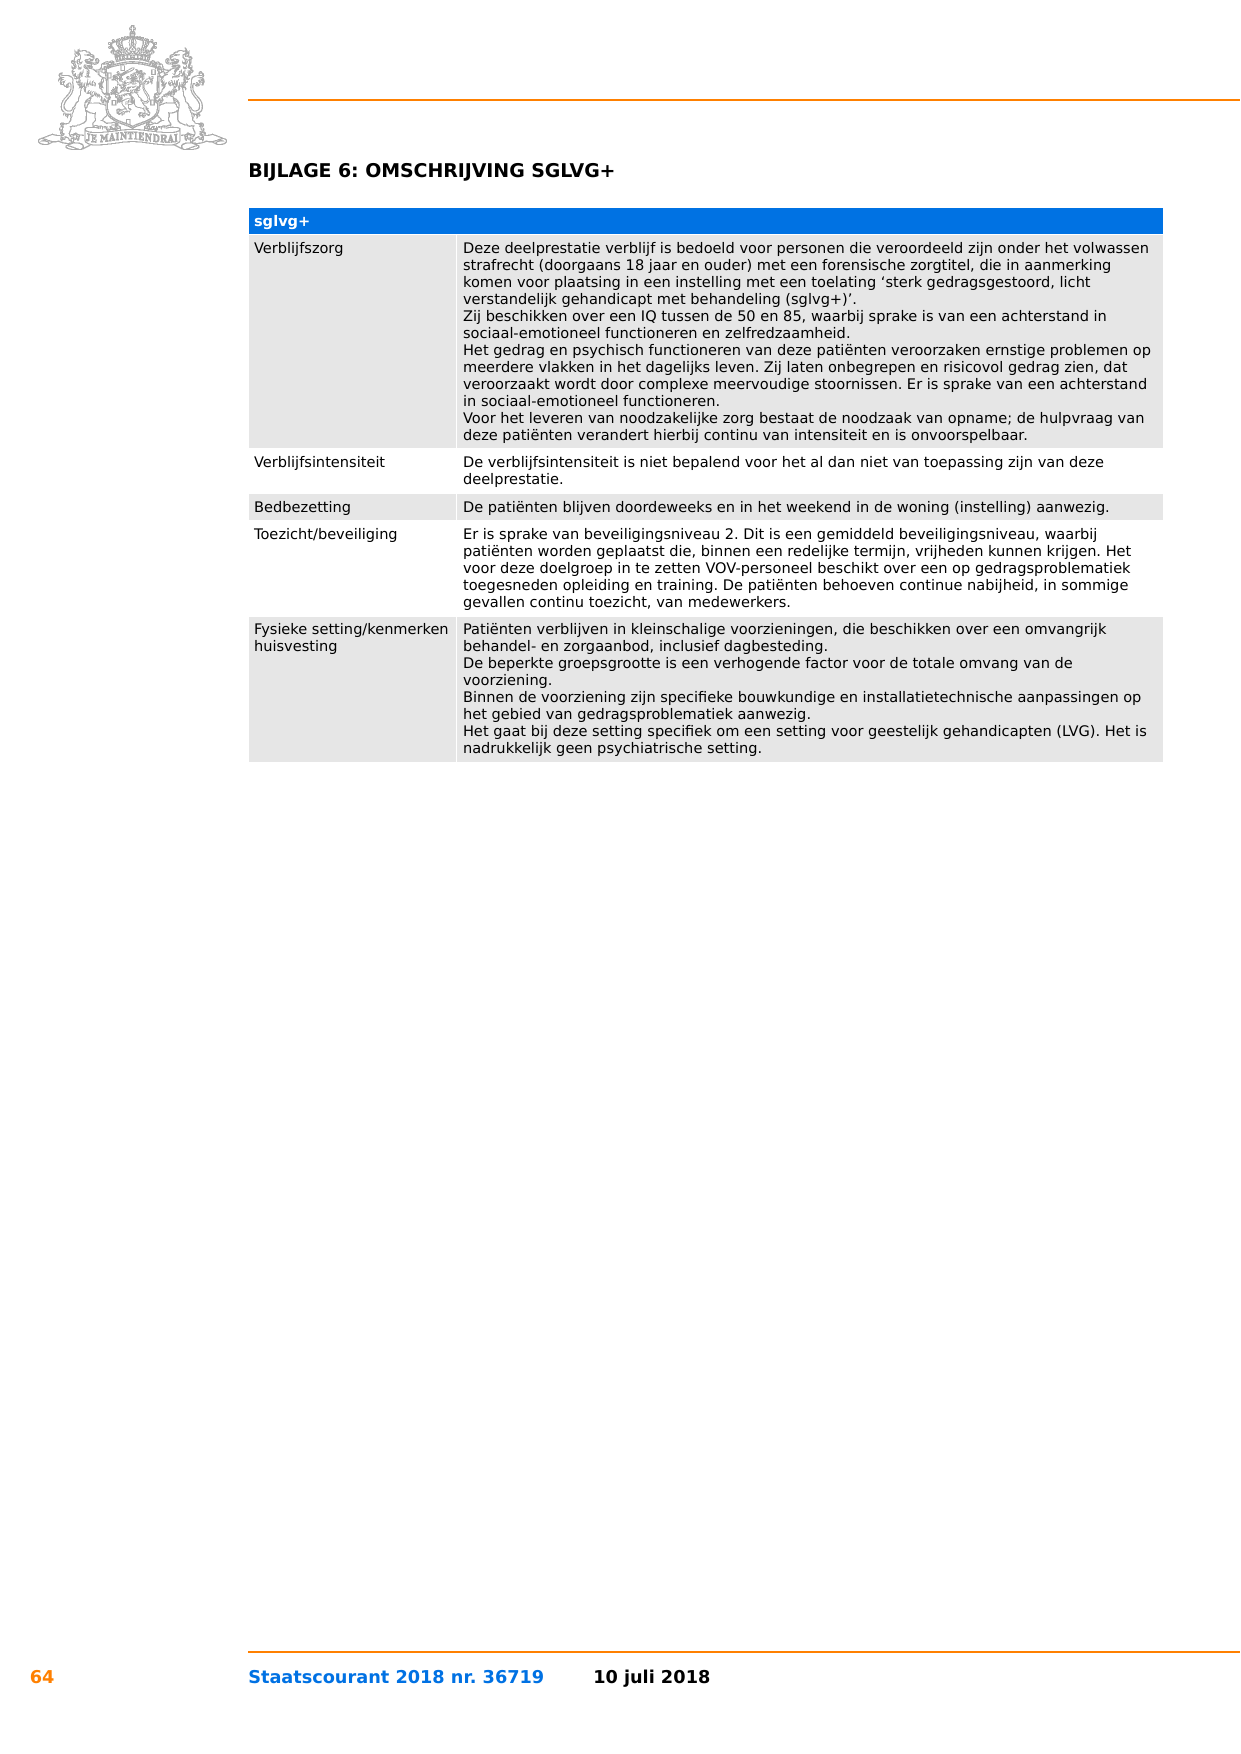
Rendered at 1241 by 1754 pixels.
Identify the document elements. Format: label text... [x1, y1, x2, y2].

picture [38, 25, 227, 150]
table_cell De verblijfsintensiteit is niet bepalend voor het al dan niet van toepassing zijn van deze deelprestatie. [457, 450, 1163, 493]
table_cell De patiënten blijven doordeweeks en in het weekend in de woning (instelling) aanwezig. [457, 494, 1163, 520]
subtitle BIJLAGE 6: OMSCHRIJVING SGLVG+ [248, 160, 1163, 182]
table_cell Er is sprake van beveiligingsniveau 2. Dit is een gemiddeld beveiligingsniveau, waarbij patiënten worden geplaatst die, binnen een redelijke termijn, vrijheden kunnen krijgen. Het voor deze doelgroep in te zetten VOV-personeel beschikt over een op gedragsproblematiek toegesneden opleiding en training. De patiënten behoeven continue nabijheid, in sommige gevallen continu toezicht, van medewerkers. [457, 521, 1163, 616]
table_cell Verblijfsintensiteit [249, 450, 456, 493]
table_cell Patiënten verblijven in kleinschalige voorzieningen, die beschikken over een omvangrijk behandel- en zorgaanbod, inclusief dagbesteding. De beperkte groepsgrootte is een verhogende factor voor de totale omvang van de voorziening. Binnen de voorziening zijn specifieke bouwkundige en installatietechnische aanpassingen op het gebied van gedragsproblematiek aanwezig. Het gaat bij deze setting specifiek om een setting voor geestelijk gehandicapten (LVG). Het is nadrukkelijk geen psychiatrische setting. [457, 617, 1163, 762]
table_header sglvg+ [249, 208, 1163, 234]
table_cell Bedbezetting [249, 494, 456, 520]
table_cell Fysieke setting/kenmerken huisvesting [249, 617, 456, 762]
table_cell Verblijfszorg [249, 235, 456, 448]
table_cell Deze deelprestatie verblijf is bedoeld voor personen die veroordeeld zijn onder het volwassen strafrecht (doorgaans 18 jaar en ouder) met een forensische zorgtitel, die in aanmerking komen voor plaatsing in een instelling met een toelating ‘sterk gedragsgestoord, licht verstandelijk gehandicapt met behandeling (sglvg+)’. Zij beschikken over een IQ tussen de 50 en 85, waarbij sprake is van een achterstand in sociaal-emotioneel functioneren en zelfredzaamheid. Het gedrag en psychisch functioneren van deze patiënten veroorzaken ernstige problemen op meerdere vlakken in het dagelijks leven. Zij laten onbegrepen en risicovol gedrag zien, dat veroorzaakt wordt door complexe meervoudige stoornissen. Er is sprake van een achterstand in sociaal-emotioneel functioneren. Voor het leveren van noodzakelijke zorg bestaat de noodzaak van opname; de hulpvraag van deze patiënten verandert hierbij continu van intensiteit en is onvoorspelbaar. [457, 235, 1163, 448]
table_cell Toezicht/beveiliging [249, 521, 456, 616]
